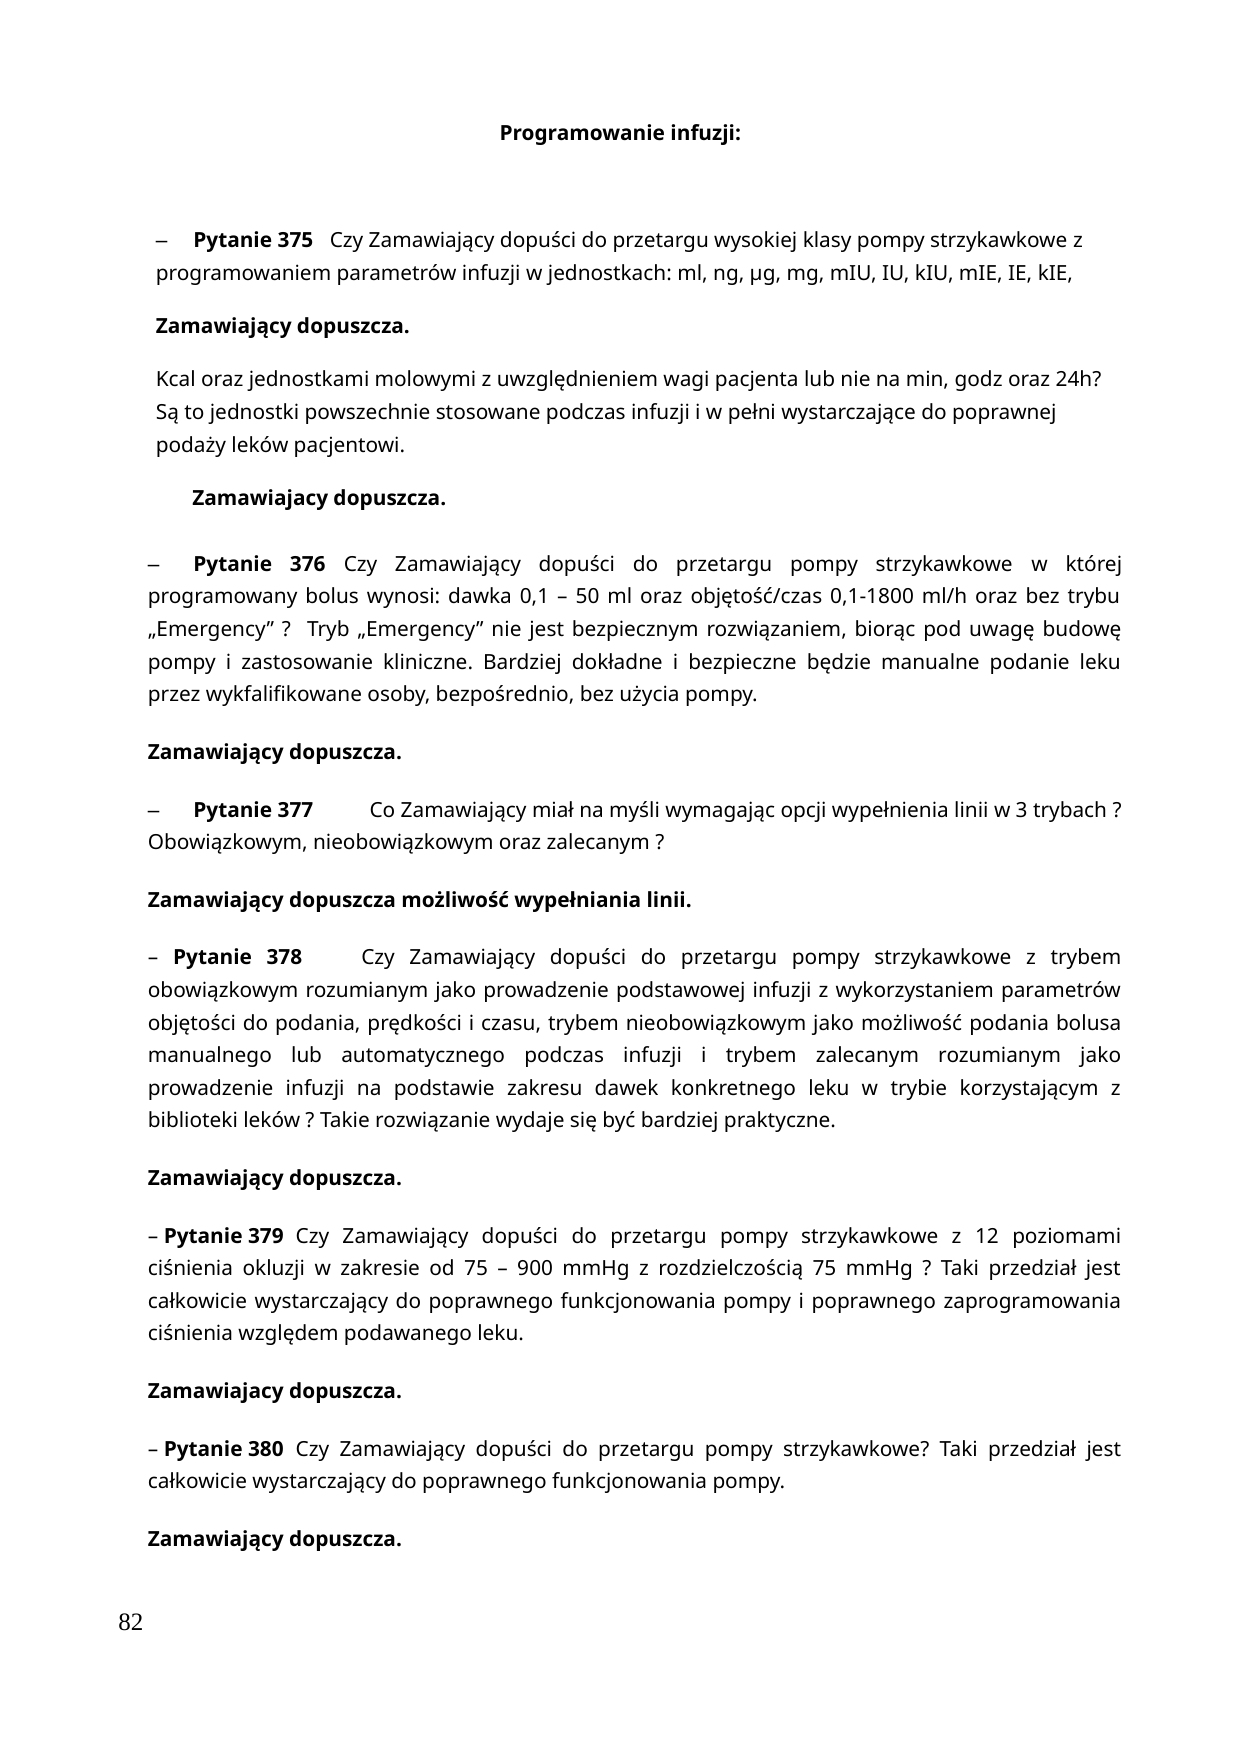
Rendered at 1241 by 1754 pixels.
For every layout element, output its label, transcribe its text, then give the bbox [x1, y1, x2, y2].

text Programowanie infuzji: [118, 118, 1122, 147]
list – Pytanie 379 Czy Zamawiający dopuści do przetargu pompy strzykawkowe z 12 poziomami ciśnienia okluzji w zakresie od 75 – 900 mmHg z rozdzielczością 75 mmHg ? Taki przedział jest całkowicie wystarczający do poprawnego funkcjonowania pompy i poprawnego zaprogramowania ciśnienia względem podawanego leku. [148, 1221, 1122, 1347]
list Zamawiający dopuszcza. [148, 737, 1122, 766]
text Kcal oraz jednostkami molowymi z uwzględnieniem wagi pacjenta lub nie na min, godz oraz 24h? Są to jednostki powszechnie stosowane podczas infuzji i w pełni wystarczające do poprawnej podaży leków pacjentowi. [156, 364, 1122, 458]
list Pytanie 375 Czy Zamawiający dopuści do przetargu wysokiej klasy pompy strzykawkowe z programowaniem parametrów infuzji w jednostkach: ml, ng, μg, mg, mIU, IU, kIU, mIE, IE, kIE, [156, 225, 1122, 286]
list Zamawiajacy dopuszcza. [148, 1376, 1122, 1404]
text Zamawiajacy dopuszcza. [118, 483, 1122, 512]
list Pytanie 377 Co Zamawiający miał na myśli wymagając opcji wypełnienia linii w 3 trybach ? Obowiązkowym, nieobowiązkowym oraz zalecanym ? [148, 795, 1122, 856]
list – Pytanie 380 Czy Zamawiający dopuści do przetargu pompy strzykawkowe? Taki przedział jest całkowicie wystarczający do poprawnego funkcjonowania pompy. [148, 1434, 1122, 1495]
list – Pytanie 378 Czy Zamawiający dopuści do przetargu pompy strzykawkowe z trybem obowiązkowym rozumianym jako prowadzenie podstawowej infuzji z wykorzystaniem parametrów objętości do podania, prędkości i czasu, trybem nieobowiązkowym jako możliwość podania bolusa manualnego lub automatycznego podczas infuzji i trybem zalecanym rozumianym jako prowadzenie infuzji na podstawie zakresu dawek konkretnego leku w trybie korzystającym z biblioteki leków ? Takie rozwiązanie wydaje się być bardziej praktyczne. [148, 942, 1122, 1134]
list Zamawiający dopuszcza możliwość wypełniania linii. [148, 885, 1122, 913]
list Pytanie 376 Czy Zamawiający dopuści do przetargu pompy strzykawkowe w której programowany bolus wynosi: dawka 0,1 – 50 ml oraz objętość/czas 0,1-1800 ml/h oraz bez trybu „Emergency” ? Tryb „Emergency” nie jest bezpiecznym rozwiązaniem, biorąc pod uwagę budowę pompy i zastosowanie kliniczne. Bardziej dokładne i bezpieczne będzie manualne podanie leku przez wykfalifikowane osoby, bezpośrednio, bez użycia pompy. [148, 549, 1122, 708]
list Zamawiający dopuszcza. [148, 1163, 1122, 1192]
list Zamawiający dopuszcza. [156, 311, 1122, 339]
list Zamawiający dopuszcza. [148, 1524, 1122, 1552]
